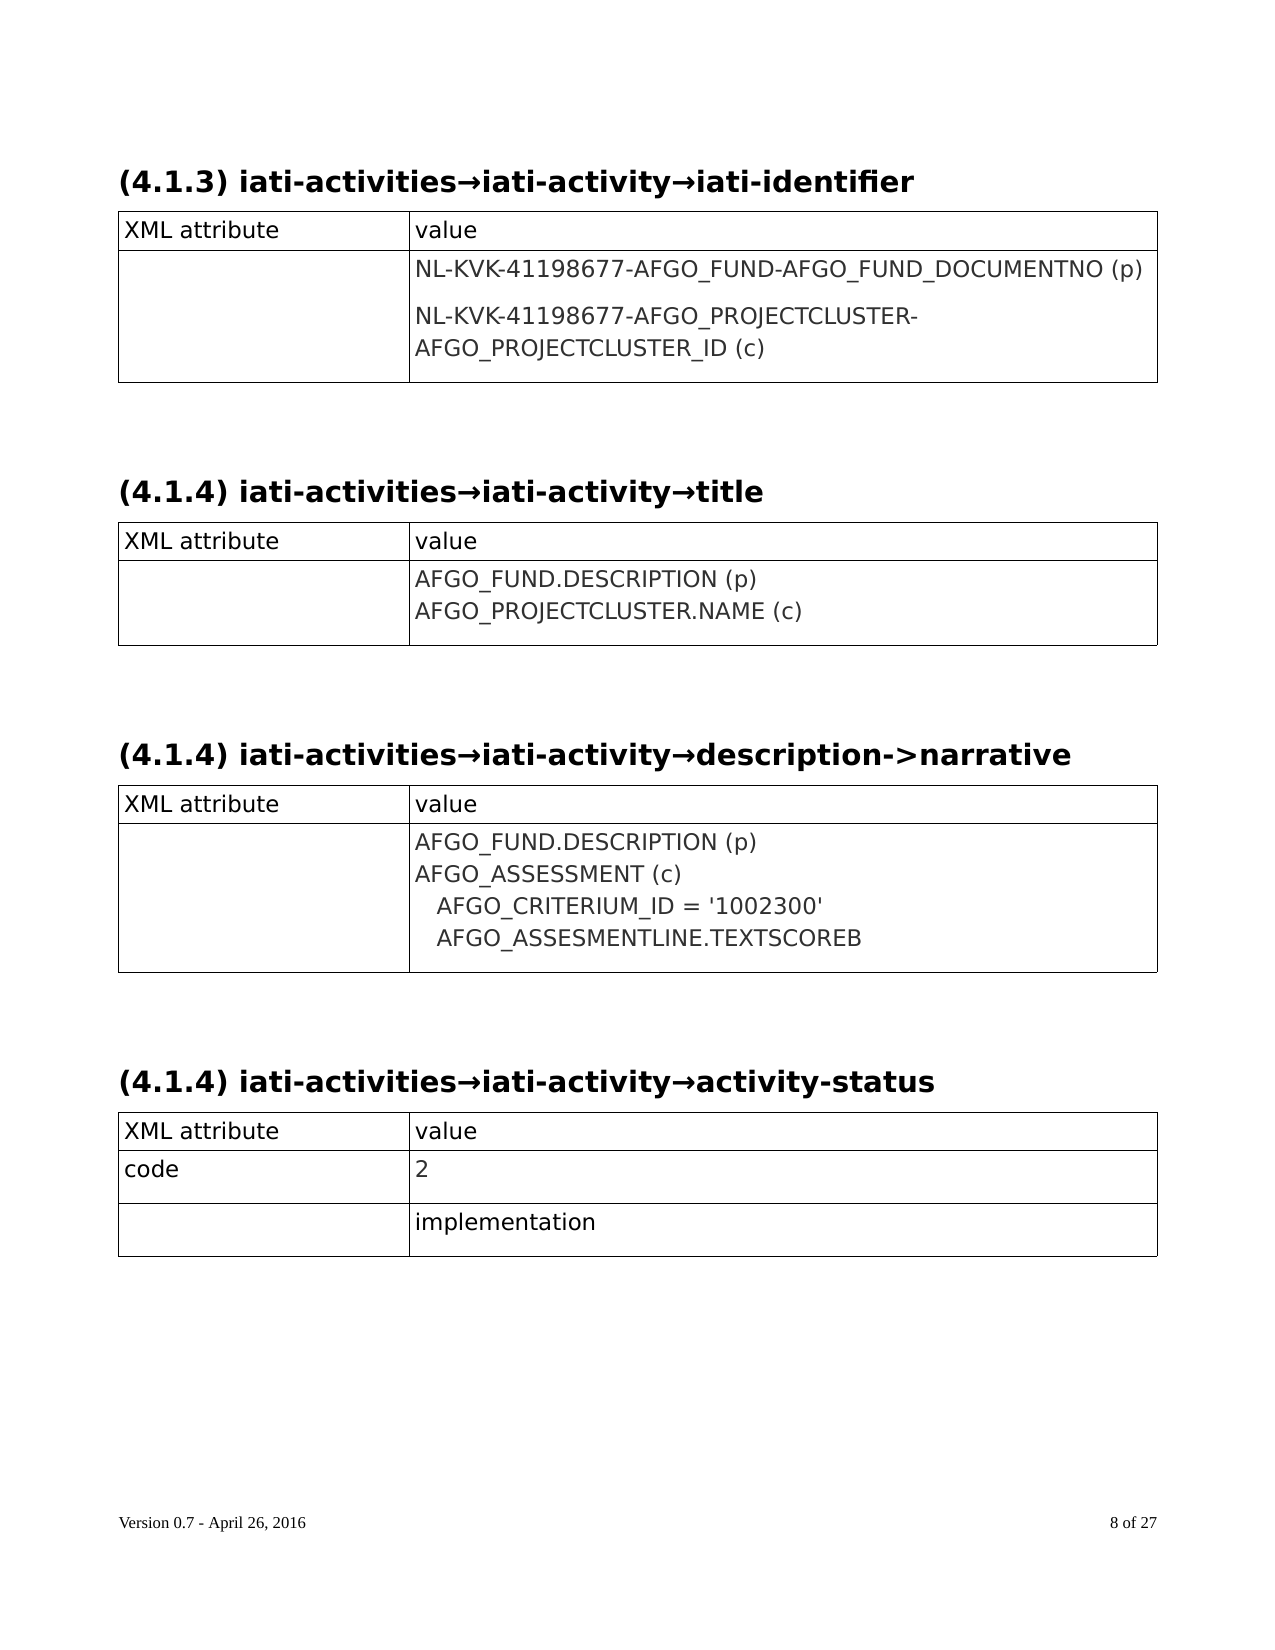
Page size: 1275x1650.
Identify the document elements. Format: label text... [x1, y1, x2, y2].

table_cell [119, 824, 409, 972]
table_cell implementation [410, 1204, 1157, 1256]
table_cell AFGO_FUND.DESCRIPTION (p) AFGO_PROJECTCLUSTER.NAME (c) [410, 561, 1157, 645]
table_cell [119, 251, 409, 382]
subtitle (4.1.4) iati-activities→iati-activity→title [118, 476, 1157, 510]
subtitle (4.1.4) iati-activities→iati-activity→activity-status [118, 1065, 1157, 1099]
table_header value [410, 212, 1157, 249]
table_header value [410, 1113, 1157, 1150]
table_header XML attribute [119, 1113, 409, 1150]
table_cell 2 [410, 1151, 1157, 1203]
table_cell NL-KVK-41198677-AFGO_FUND-AFGO_FUND_DOCUMENTNO (p) NL-KVK-41198677-AFGO_PROJECTCLUSTER-AFGO_PROJECTCLUSTER_ID (c) [410, 251, 1157, 382]
table_cell [119, 561, 409, 645]
table_header XML attribute [119, 786, 409, 823]
subtitle (4.1.4) iati-activities→iati-activity→description->narrative [118, 738, 1157, 773]
table_cell code [119, 1151, 409, 1203]
table_header XML attribute [119, 212, 409, 249]
table_header value [410, 786, 1157, 823]
table_header XML attribute [119, 523, 409, 560]
table_cell [119, 1204, 409, 1256]
subtitle (4.1.3) iati-activities→iati-activity→iati-identifier [118, 165, 1157, 199]
table_header value [410, 523, 1157, 560]
table_cell AFGO_FUND.DESCRIPTION (p) AFGO_ASSESSMENT (c) AFGO_CRITERIUM_ID = '1002300' AFGO_ASSESMENTLINE.TEXTSCOREB [410, 824, 1157, 972]
